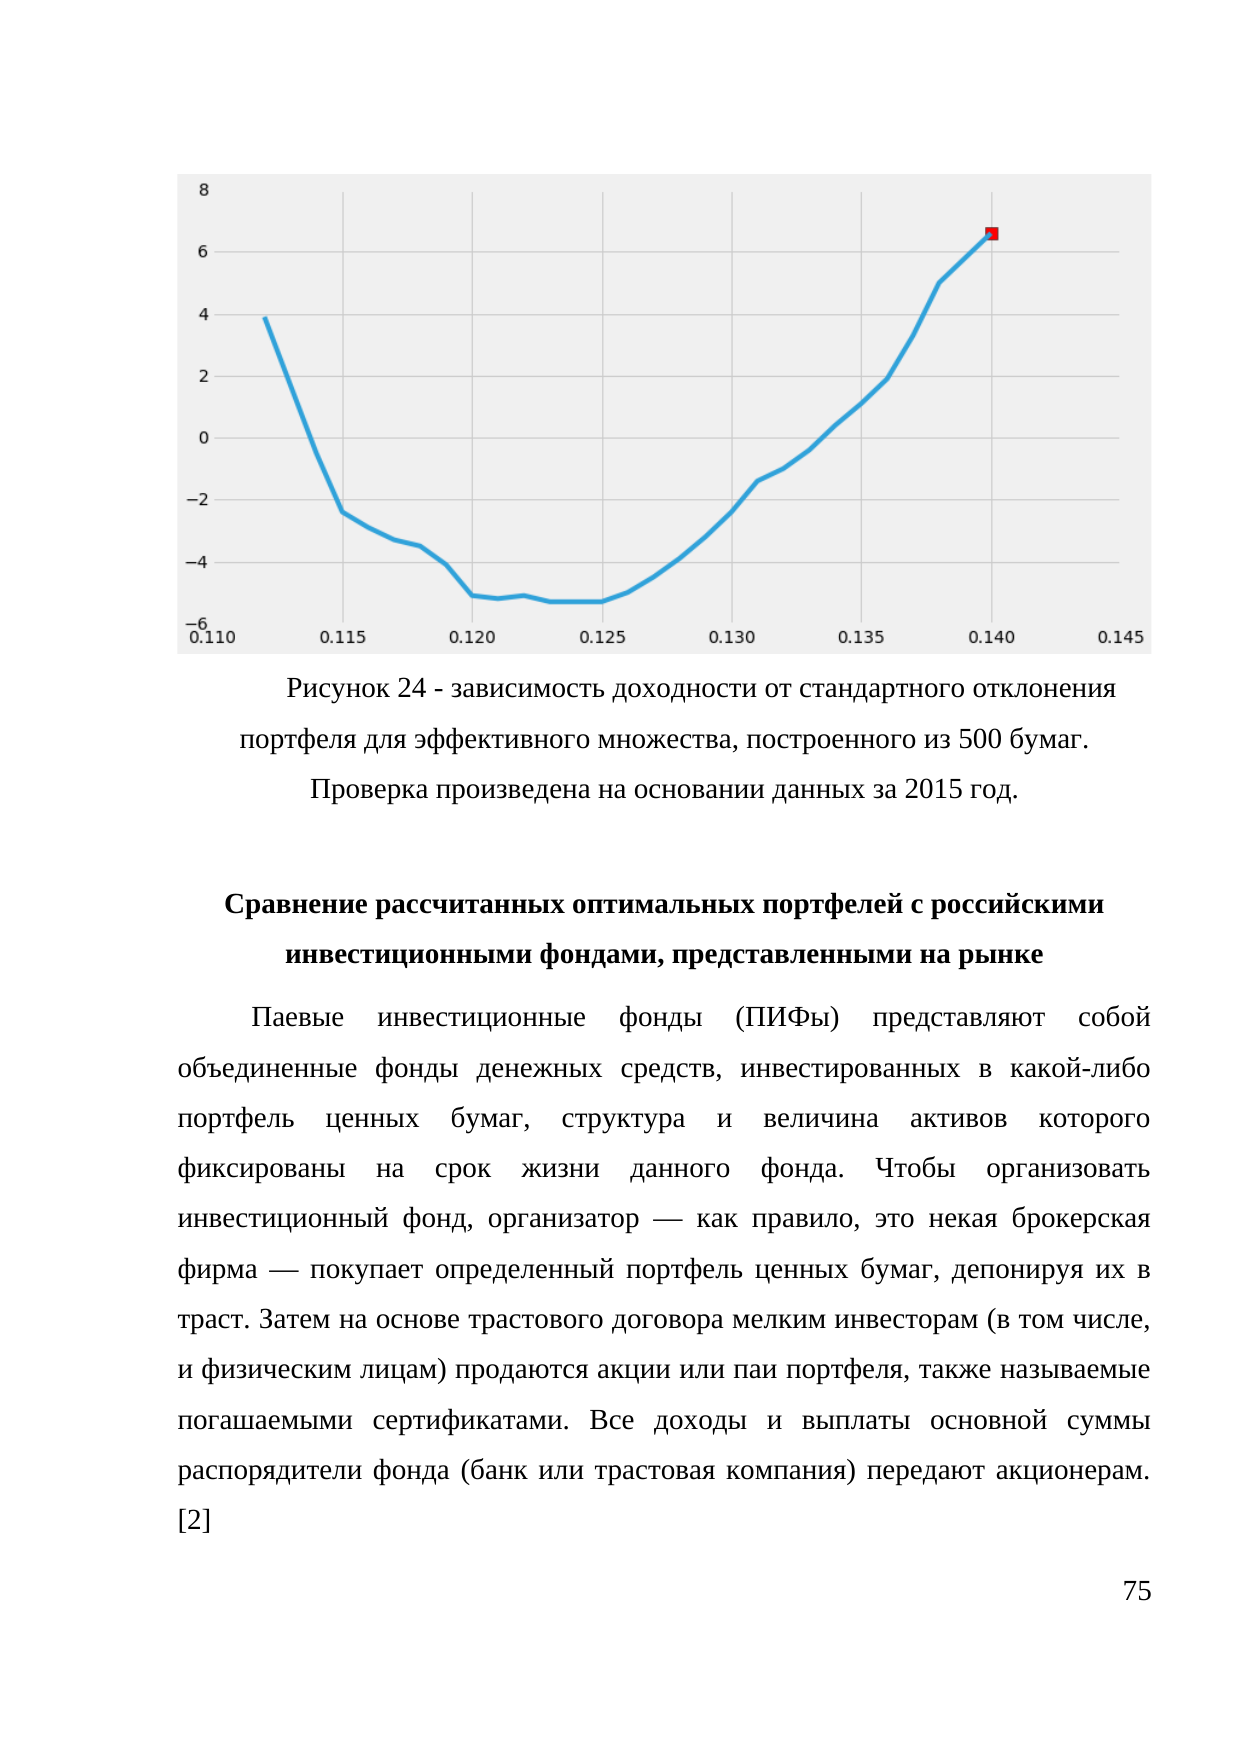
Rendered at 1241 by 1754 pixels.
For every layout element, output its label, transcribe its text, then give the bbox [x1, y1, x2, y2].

picture [177, 174, 1152, 654]
subtitle Сравнение рассчитанных оптимальных портфелей с российскими инвестиционными фондами, представленными на рынке [177, 886, 1152, 970]
text Рисунок 24 - зависимость доходности от стандартного отклонения портфеля для эффективного множества, построенного из 500 бумаг. Проверка произведена на основании данных за 2015 год. [177, 654, 1152, 804]
text Паевые инвестиционные фонды (ПИФы) представляют собой объединенные фонды денежных средств, инвестированных в какой-либо портфель ценных бумаг, структура и величина активов которого фиксированы на срок жизни данного фонда. Чтобы организовать инвестиционный фонд, организатор — как правило, это некая брокерская фирма — покупает определенный портфель ценных бумаг, депонируя их в траст. Затем на основе трастового договора мелким инвесторам (в том числе, и физическим лицам) продаются акции или паи портфеля, также называемые погашаемыми сертификатами. Все доходы и выплаты основной суммы распорядители фонда (банк или трастовая компания) передают акционерам.[2] [177, 999, 1152, 1536]
